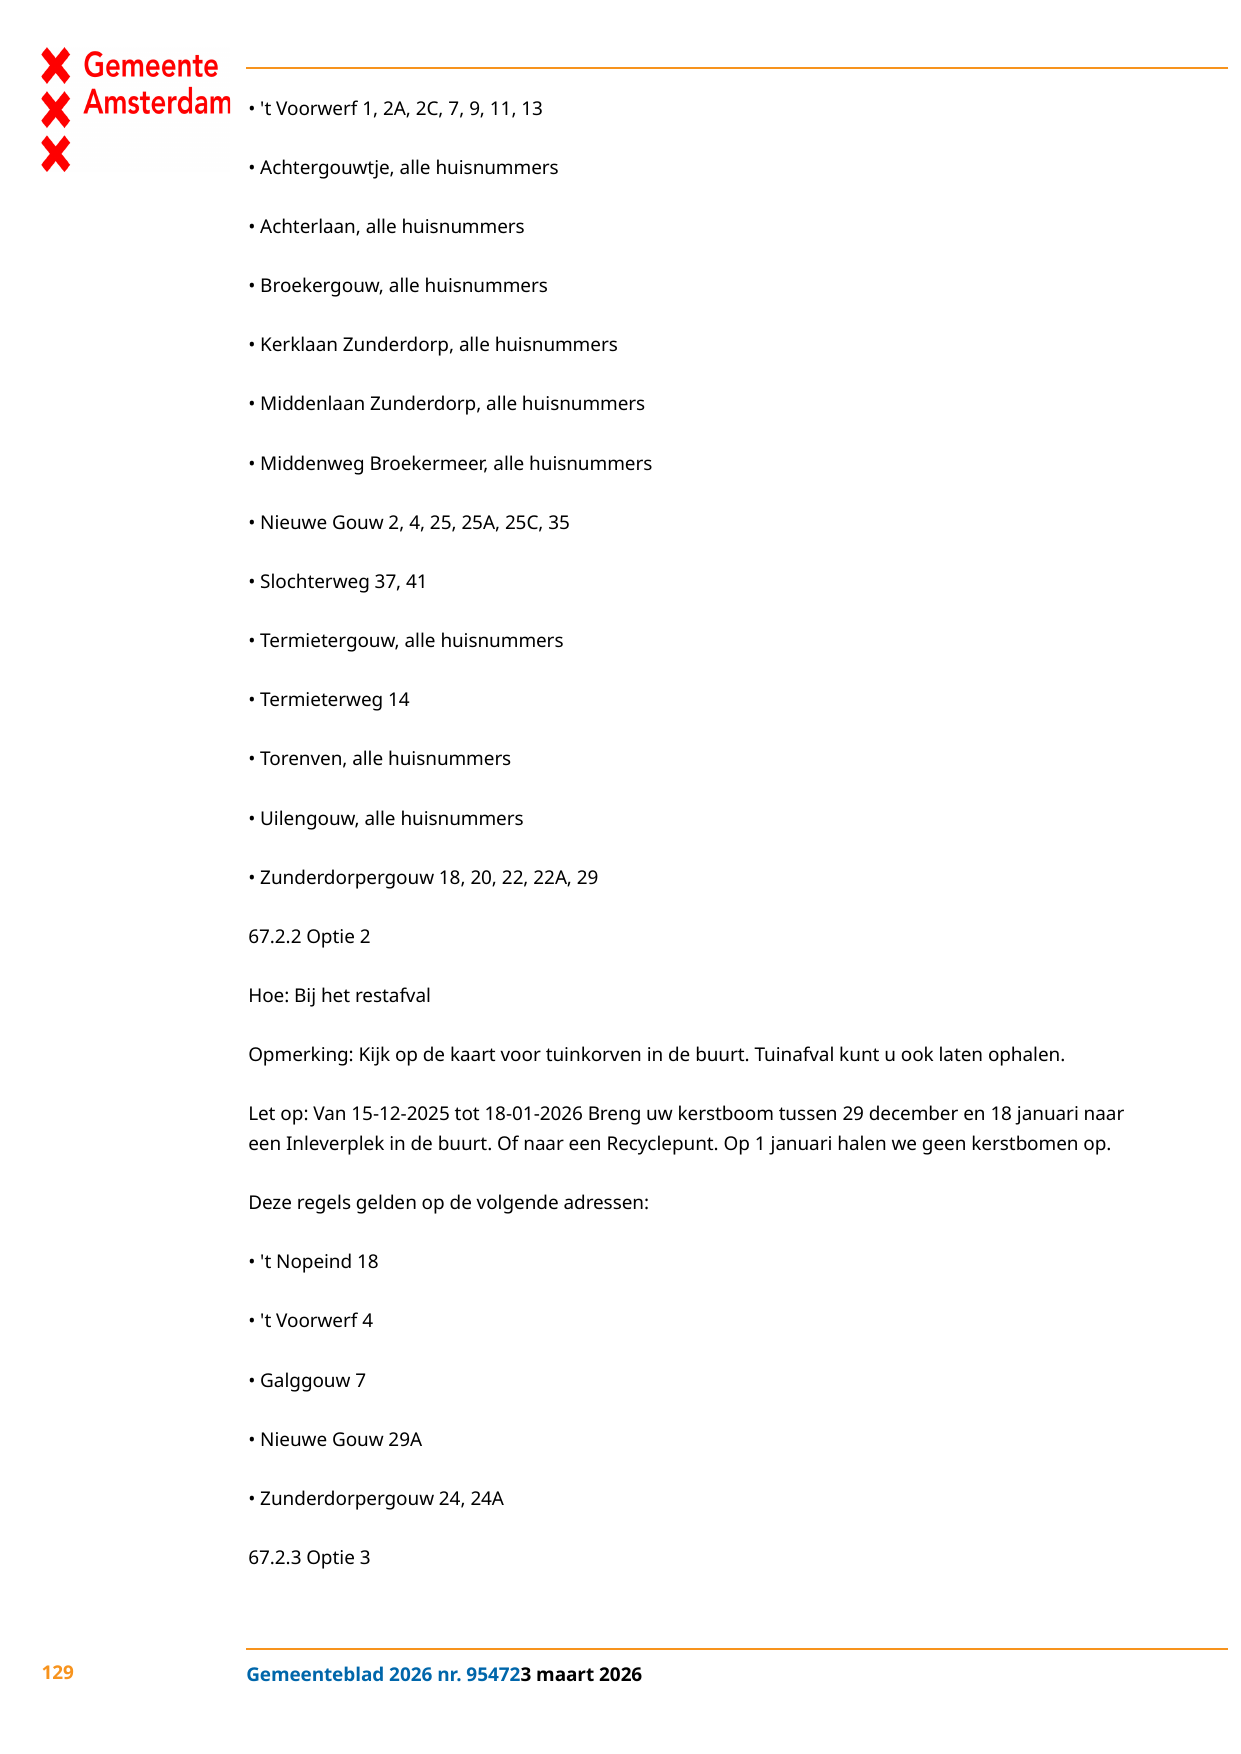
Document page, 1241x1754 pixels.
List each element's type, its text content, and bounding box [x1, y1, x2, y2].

text Hoe: Bij het restafval [248, 982, 1152, 1008]
text • Middenlaan Zunderdorp, alle huisnummers [248, 391, 1152, 416]
text • Middenweg Broekermeer, alle huisnummers [248, 450, 1152, 476]
text • Broekergouw, alle huisnummers [248, 272, 1152, 298]
text • Kerklaan Zunderdorp, alle huisnummers [248, 331, 1152, 357]
picture [41, 47, 231, 172]
text • Torenven, alle huisnummers [248, 746, 1152, 771]
text Opmerking: Kijk op de kaart voor tuinkorven in de buurt. Tuinafval kunt u ook laten ophalen. [248, 1041, 1152, 1067]
text • Zunderdorpergouw 18, 20, 22, 22A, 29 [248, 864, 1152, 890]
text • Termieterweg 14 [248, 686, 1152, 712]
text • Uilengouw, alle huisnummers [248, 805, 1152, 831]
text • Nieuwe Gouw 29A [248, 1426, 1152, 1452]
text 67.2.3 Optie 3 [248, 1544, 1152, 1570]
text Deze regels gelden op de volgende adressen: [248, 1189, 1152, 1215]
text • Termietergouw, alle huisnummers [248, 627, 1152, 653]
text • Slochterweg 37, 41 [248, 568, 1152, 594]
text 67.2.2 Optie 2 [248, 923, 1152, 949]
text • Achterlaan, alle huisnummers [248, 213, 1152, 239]
text • Galggouw 7 [248, 1367, 1152, 1393]
text Let op: Van 15-12-2025 tot 18-01-2026 Breng uw kerstboom tussen 29 december en 18 januari naar een Inleverplek in de buurt. Of naar een Recyclepunt. Op 1 januari halen we geen kerstbomen op. [248, 1101, 1152, 1156]
text • Nieuwe Gouw 2, 4, 25, 25A, 25C, 35 [248, 509, 1152, 535]
text • Zunderdorpergouw 24, 24A [248, 1485, 1152, 1511]
text • 't Voorwerf 1, 2A, 2C, 7, 9, 11, 13 [248, 95, 1152, 121]
text • 't Voorwerf 4 [248, 1308, 1152, 1333]
text • 't Nopeind 18 [248, 1248, 1152, 1274]
text • Achtergouwtje, alle huisnummers [248, 154, 1152, 180]
